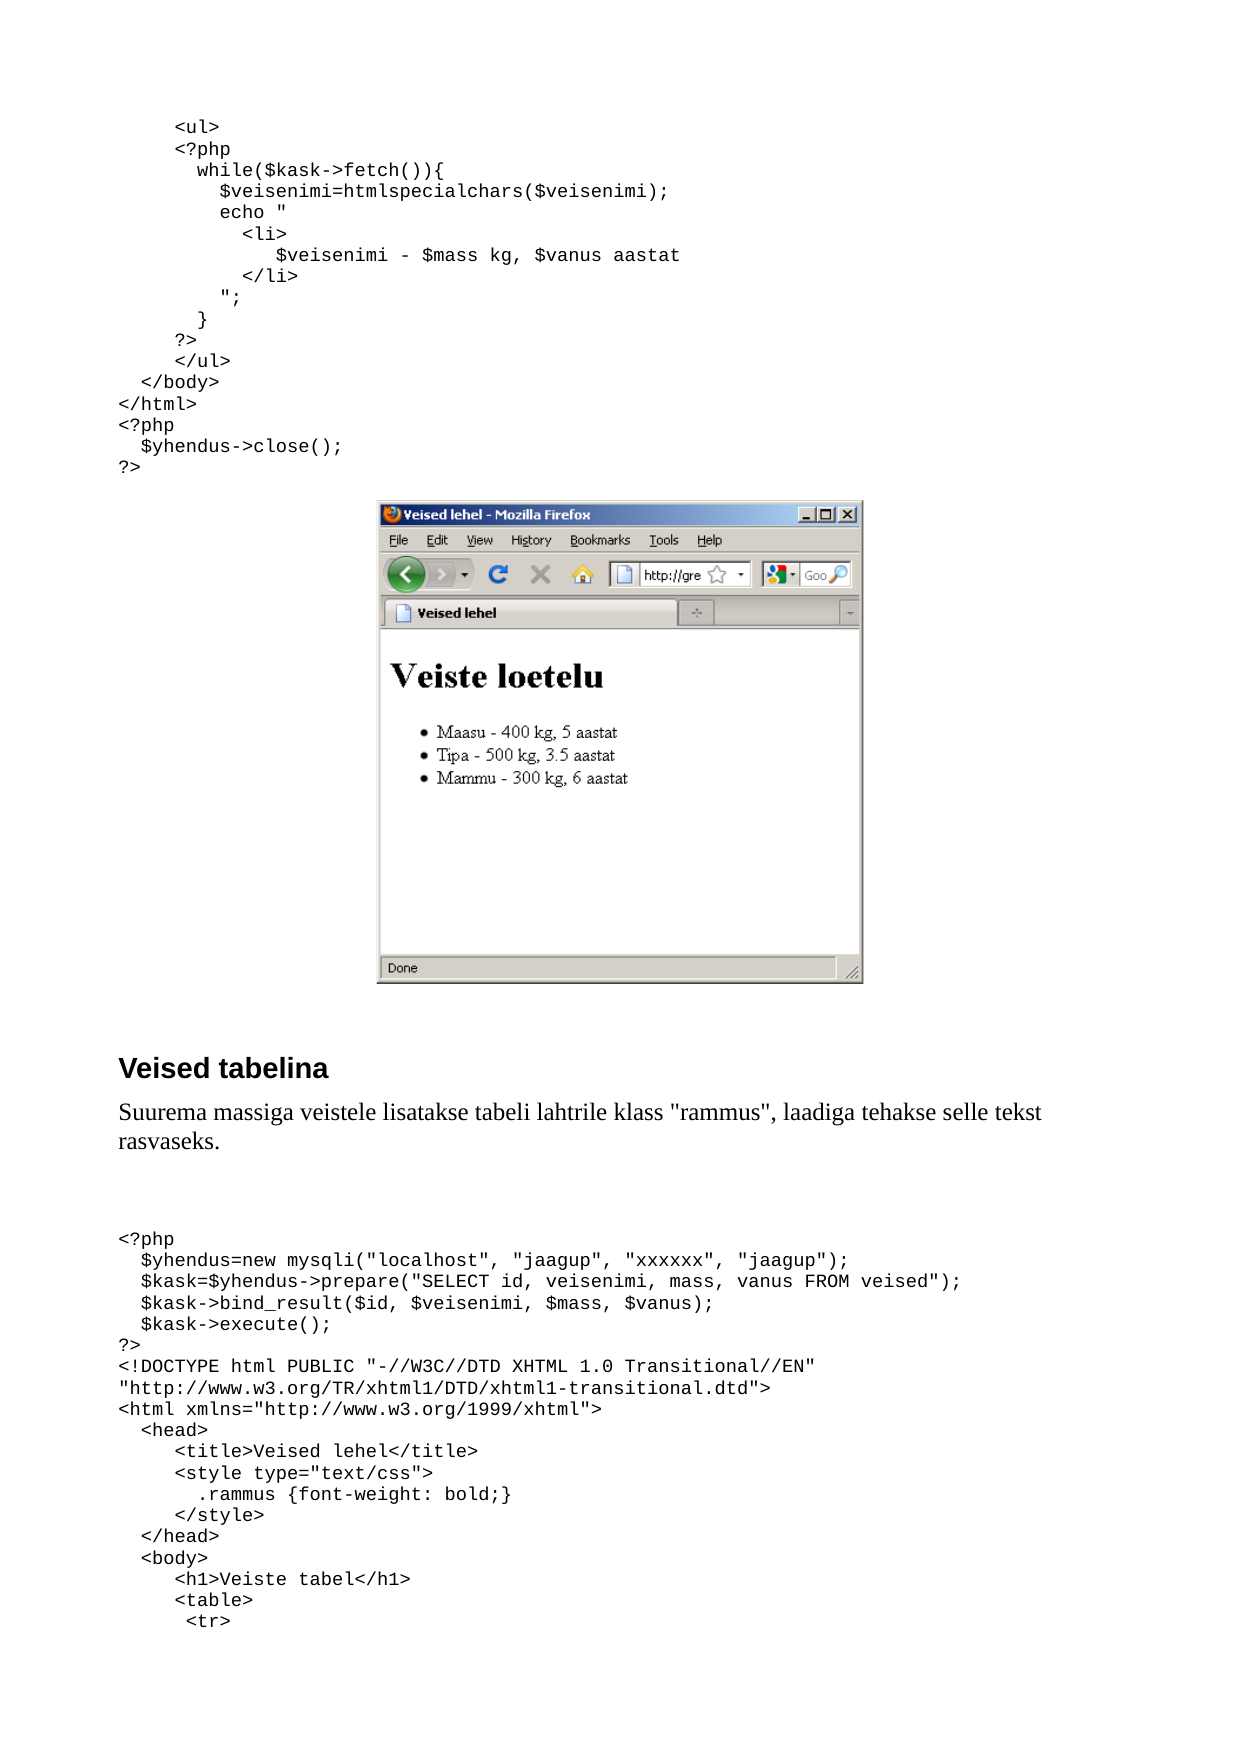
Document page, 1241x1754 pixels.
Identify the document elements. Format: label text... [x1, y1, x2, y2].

text $kask->bind_result($id, $veisenimi, $mass, $vanus); [118, 1293, 1122, 1315]
text <table> [118, 1591, 1122, 1612]
text ?> [118, 1336, 1122, 1357]
text <tr> [118, 1612, 1122, 1633]
text <body> [118, 1548, 1122, 1570]
text "; [118, 288, 1122, 309]
text <?php [118, 1230, 1122, 1251]
text echo " [118, 203, 1122, 224]
text <?php [118, 139, 1122, 161]
text <?php [118, 416, 1122, 437]
text $kask=$yhendus->prepare("SELECT id, veisenimi, mass, vanus FROM veised"); [118, 1272, 1122, 1293]
text $yhendus=new mysqli("localhost", "jaagup", "xxxxxx", "jaagup"); [118, 1251, 1122, 1272]
text ?> [118, 331, 1122, 352]
picture [376, 500, 864, 984]
text </li> [118, 267, 1122, 288]
text ?> [118, 458, 1122, 479]
text <style type="text/css"> [118, 1463, 1122, 1485]
text $yhendus->close(); [118, 437, 1122, 458]
text </ul> [118, 352, 1122, 373]
text .rammus {font-weight: bold;} [118, 1485, 1122, 1506]
text <ul> [118, 118, 1122, 139]
text <html xmlns="http://www.w3.org/1999/xhtml"> [118, 1400, 1122, 1421]
text </body> [118, 373, 1122, 394]
text <title>Veised lehel</title> [118, 1442, 1122, 1463]
text </head> [118, 1527, 1122, 1548]
text </html> [118, 394, 1122, 416]
subtitle Veised tabelina [118, 1051, 1122, 1085]
text "http://www.w3.org/TR/xhtml1/DTD/xhtml1-transitional.dtd"> [118, 1378, 1122, 1400]
text $veisenimi - $mass kg, $vanus aastat [118, 246, 1122, 267]
text $kask->execute(); [118, 1315, 1122, 1336]
text <li> [118, 224, 1122, 246]
text <head> [118, 1421, 1122, 1442]
text </style> [118, 1506, 1122, 1527]
text Suurema massiga veistele lisatakse tabeli lahtrile klass "rammus", laadiga tehakse selle tekst rasvaseks. [118, 1097, 1122, 1155]
text while($kask->fetch()){ [118, 161, 1122, 182]
text } [118, 309, 1122, 331]
text <!DOCTYPE html PUBLIC "-//W3C//DTD XHTML 1.0 Transitional//EN" [118, 1357, 1122, 1378]
text $veisenimi=htmlspecialchars($veisenimi); [118, 182, 1122, 203]
text <h1>Veiste tabel</h1> [118, 1570, 1122, 1591]
